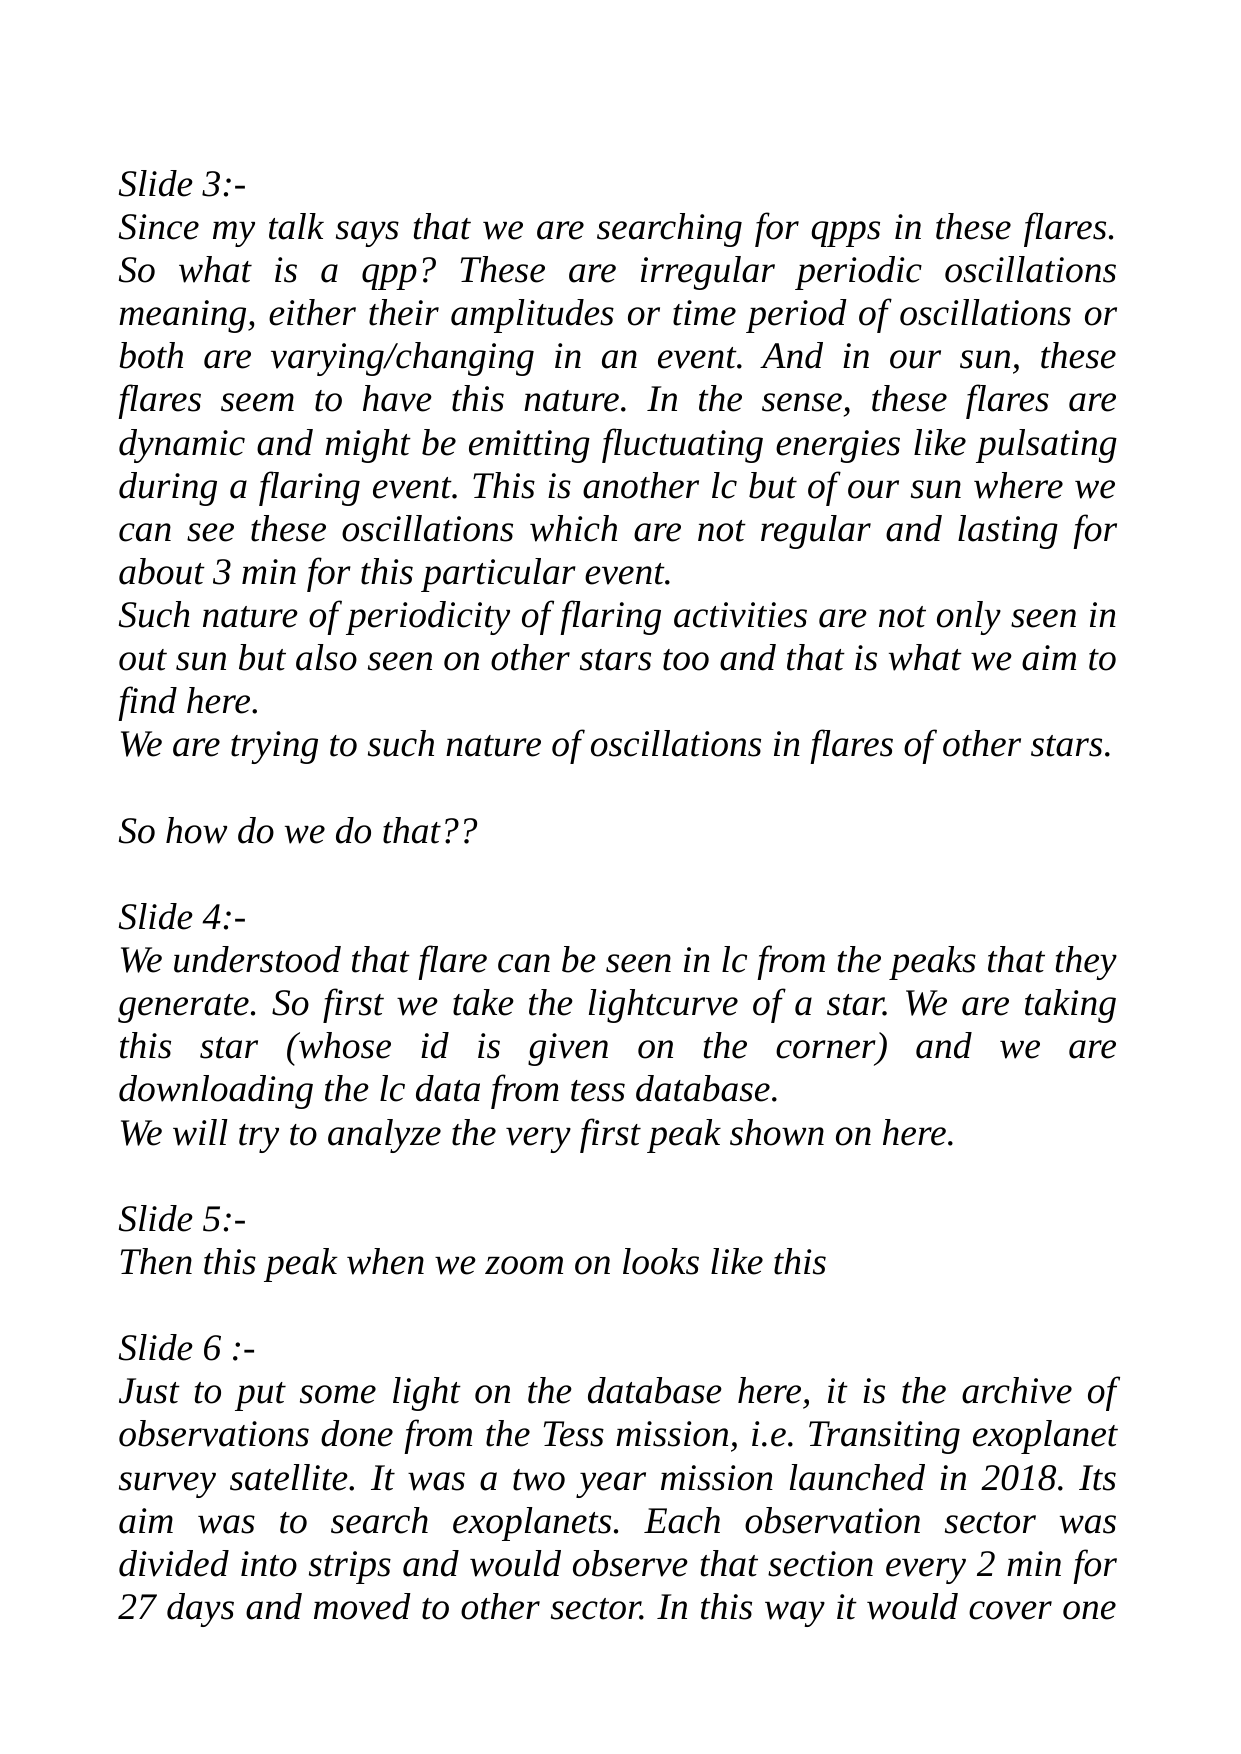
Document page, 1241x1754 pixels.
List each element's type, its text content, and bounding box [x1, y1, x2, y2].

text We understood that flare can be seen in lc from the peaks that they generate. So first we take the lightcurve of a star. We are taking this star (whose id is given on the corner) and we are downloading the lc data from tess database. [118, 937, 1122, 1110]
text Slide 4:- [118, 894, 1122, 937]
text So how do we do that?? [118, 808, 1122, 851]
text Then this peak when we zoom on looks like this [118, 1239, 1122, 1282]
text Slide 5:- [118, 1196, 1122, 1239]
text Just to put some light on the database here, it is the archive of observations done from the Tess mission, i.e. Transiting exoplanet survey satellite. It was a two year mission launched in 2018. Its aim was to search exoplanets. Each observation sector was divided into strips and would observe that section every 2 min for 27 days and moved to other sector. In this way it would cover one [118, 1369, 1122, 1627]
text We are trying to such nature of oscillations in flares of other stars. [118, 722, 1122, 765]
text Since my talk says that we are searching for qpps in these flares. So what is a qpp? These are irregular periodic oscillations meaning, either their amplitudes or time period of oscillations or both are varying/changing in an event. And in our sun, these flares seem to have this nature. In the sense, these flares are dynamic and might be emitting fluctuating energies like pulsating during a flaring event. This is another lc but of our sun where we can see these oscillations which are not regular and lasting for about 3 min for this particular event. [118, 204, 1122, 592]
text Such nature of periodicity of flaring activities are not only seen in out sun but also seen on other stars too and that is what we aim to find here. [118, 592, 1122, 722]
text Slide 3:- [118, 161, 1122, 204]
text Slide 6 :- [118, 1326, 1122, 1369]
text We will try to analyze the very first peak shown on here. [118, 1110, 1122, 1153]
